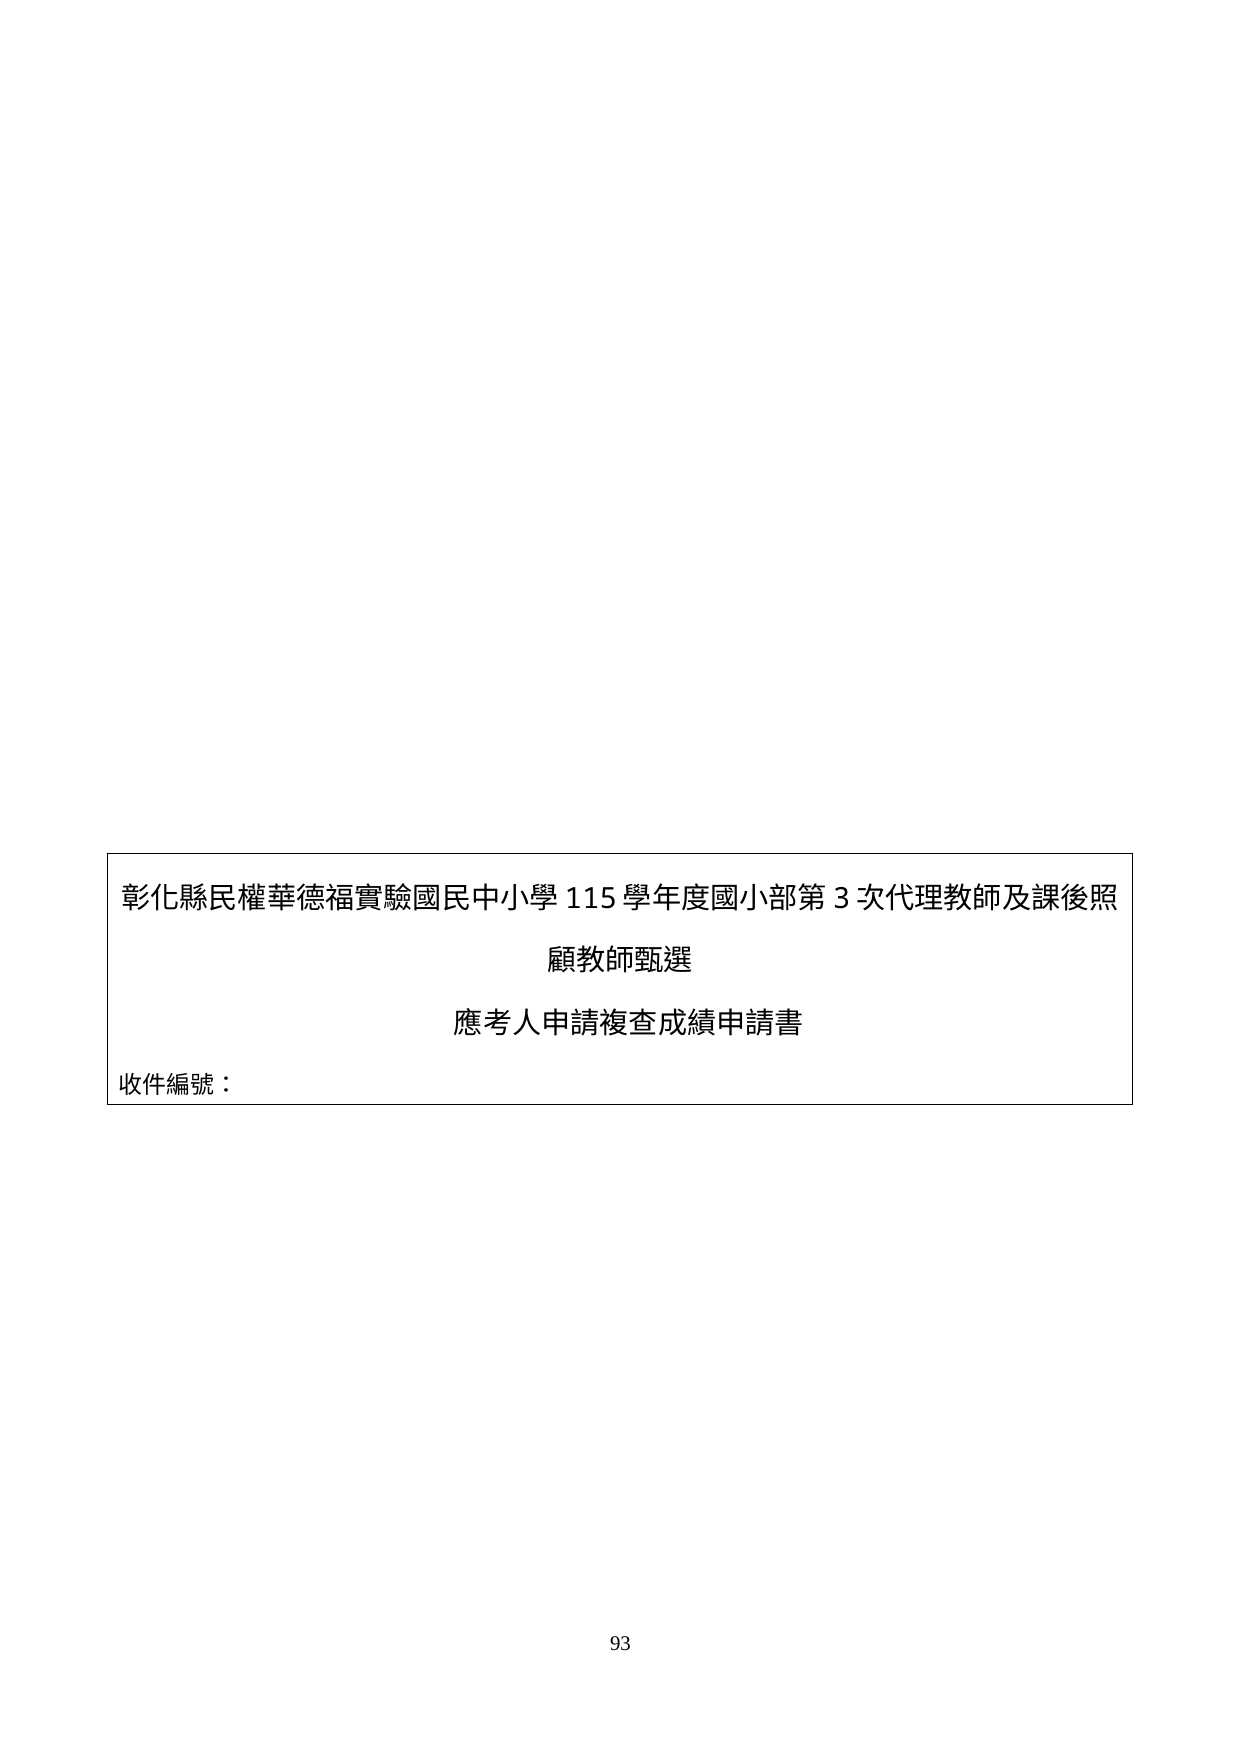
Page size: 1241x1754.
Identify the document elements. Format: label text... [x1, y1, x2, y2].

table_header 彰化縣民權華德福實驗國民中小學115學年度國小部第3次代理教師及課後照顧教師甄選 應考人申請複查成績申請書 收件編號： [108, 854, 1132, 1104]
